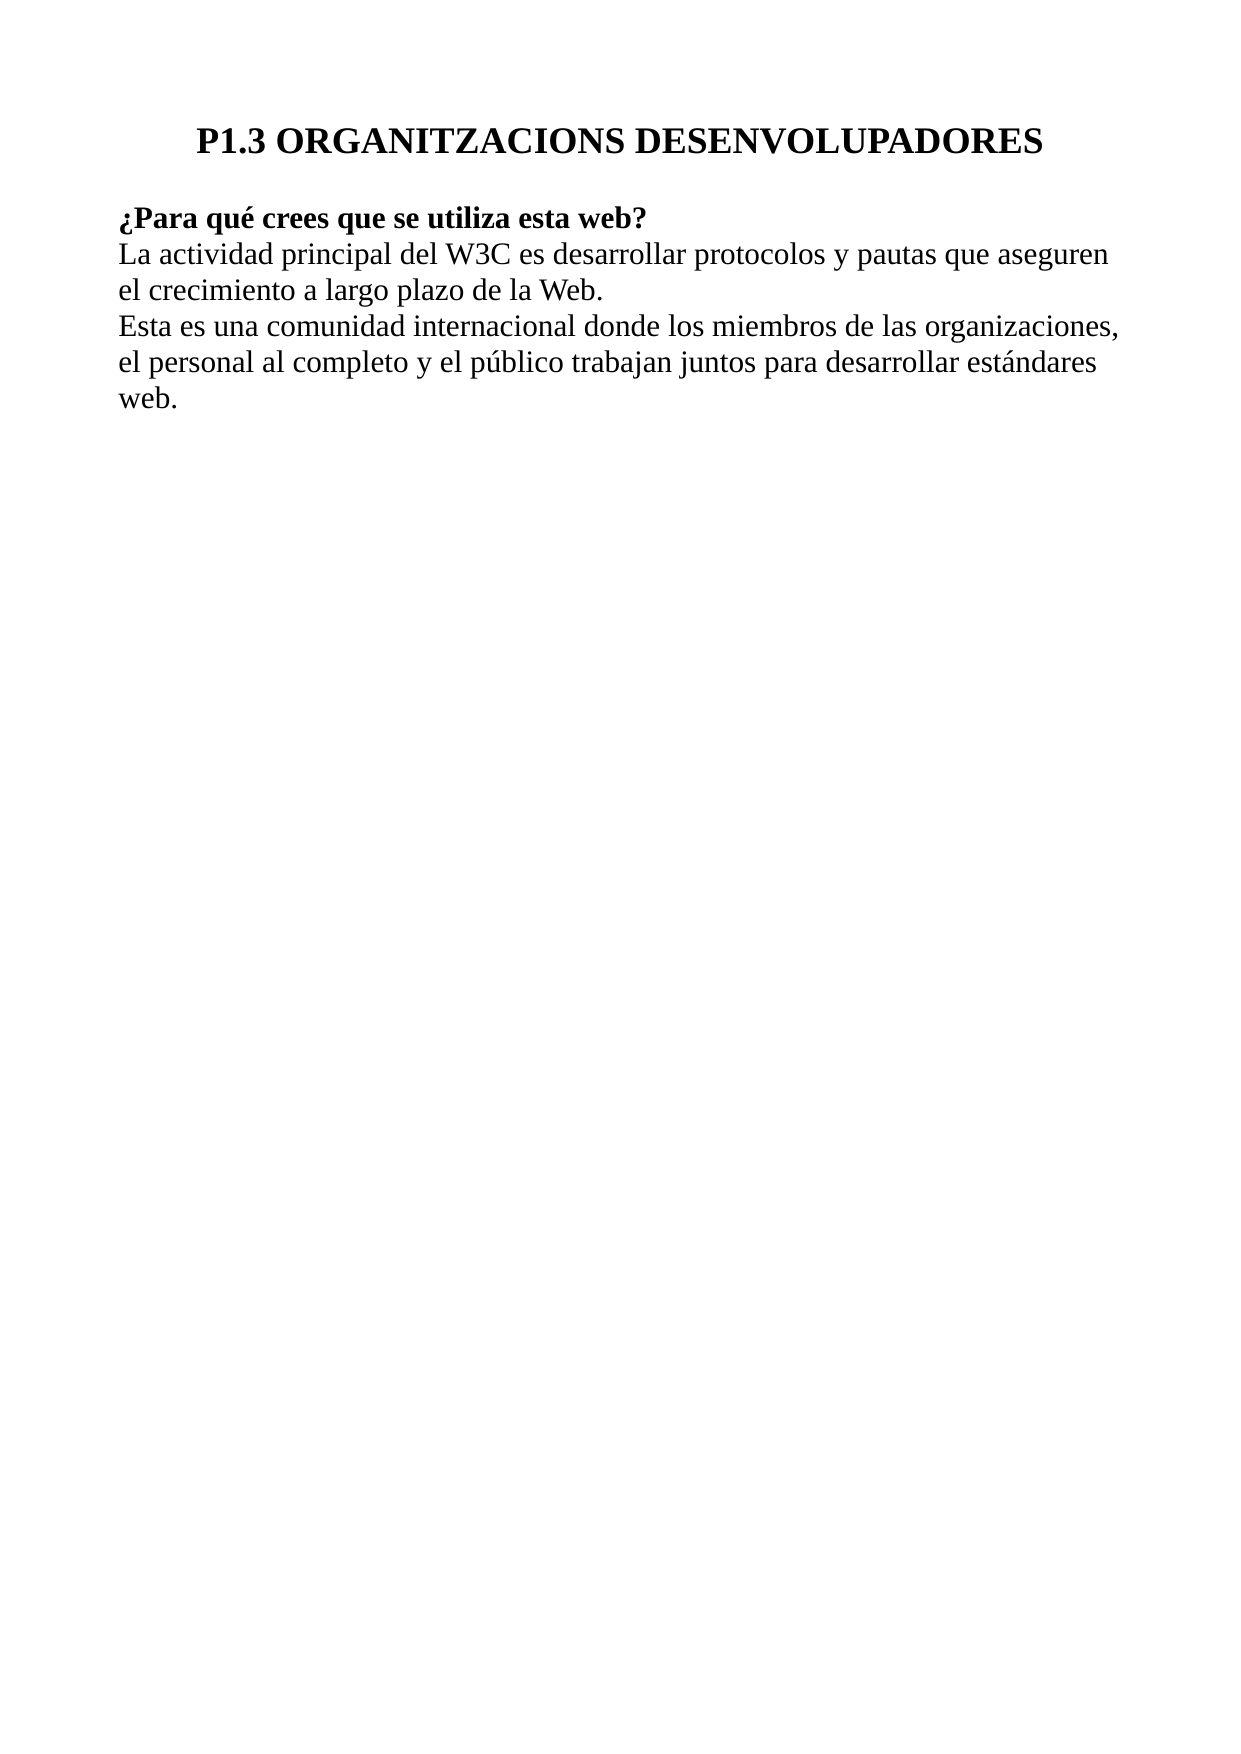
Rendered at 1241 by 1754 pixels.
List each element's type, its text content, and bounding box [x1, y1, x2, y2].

text P1.3 ORGANITZACIONS DESENVOLUPADORES [118, 118, 1122, 161]
text Esta es una comunidad internacional donde los miembros de las organizaciones, el personal al completo y el público trabajan juntos para desarrollar estándares web. [118, 307, 1122, 415]
text La actividad principal del W3C es desarrollar protocolos y pautas que aseguren el crecimiento a largo plazo de la Web. [118, 236, 1122, 307]
text ¿Para qué crees que se utiliza esta web? [118, 199, 1122, 236]
